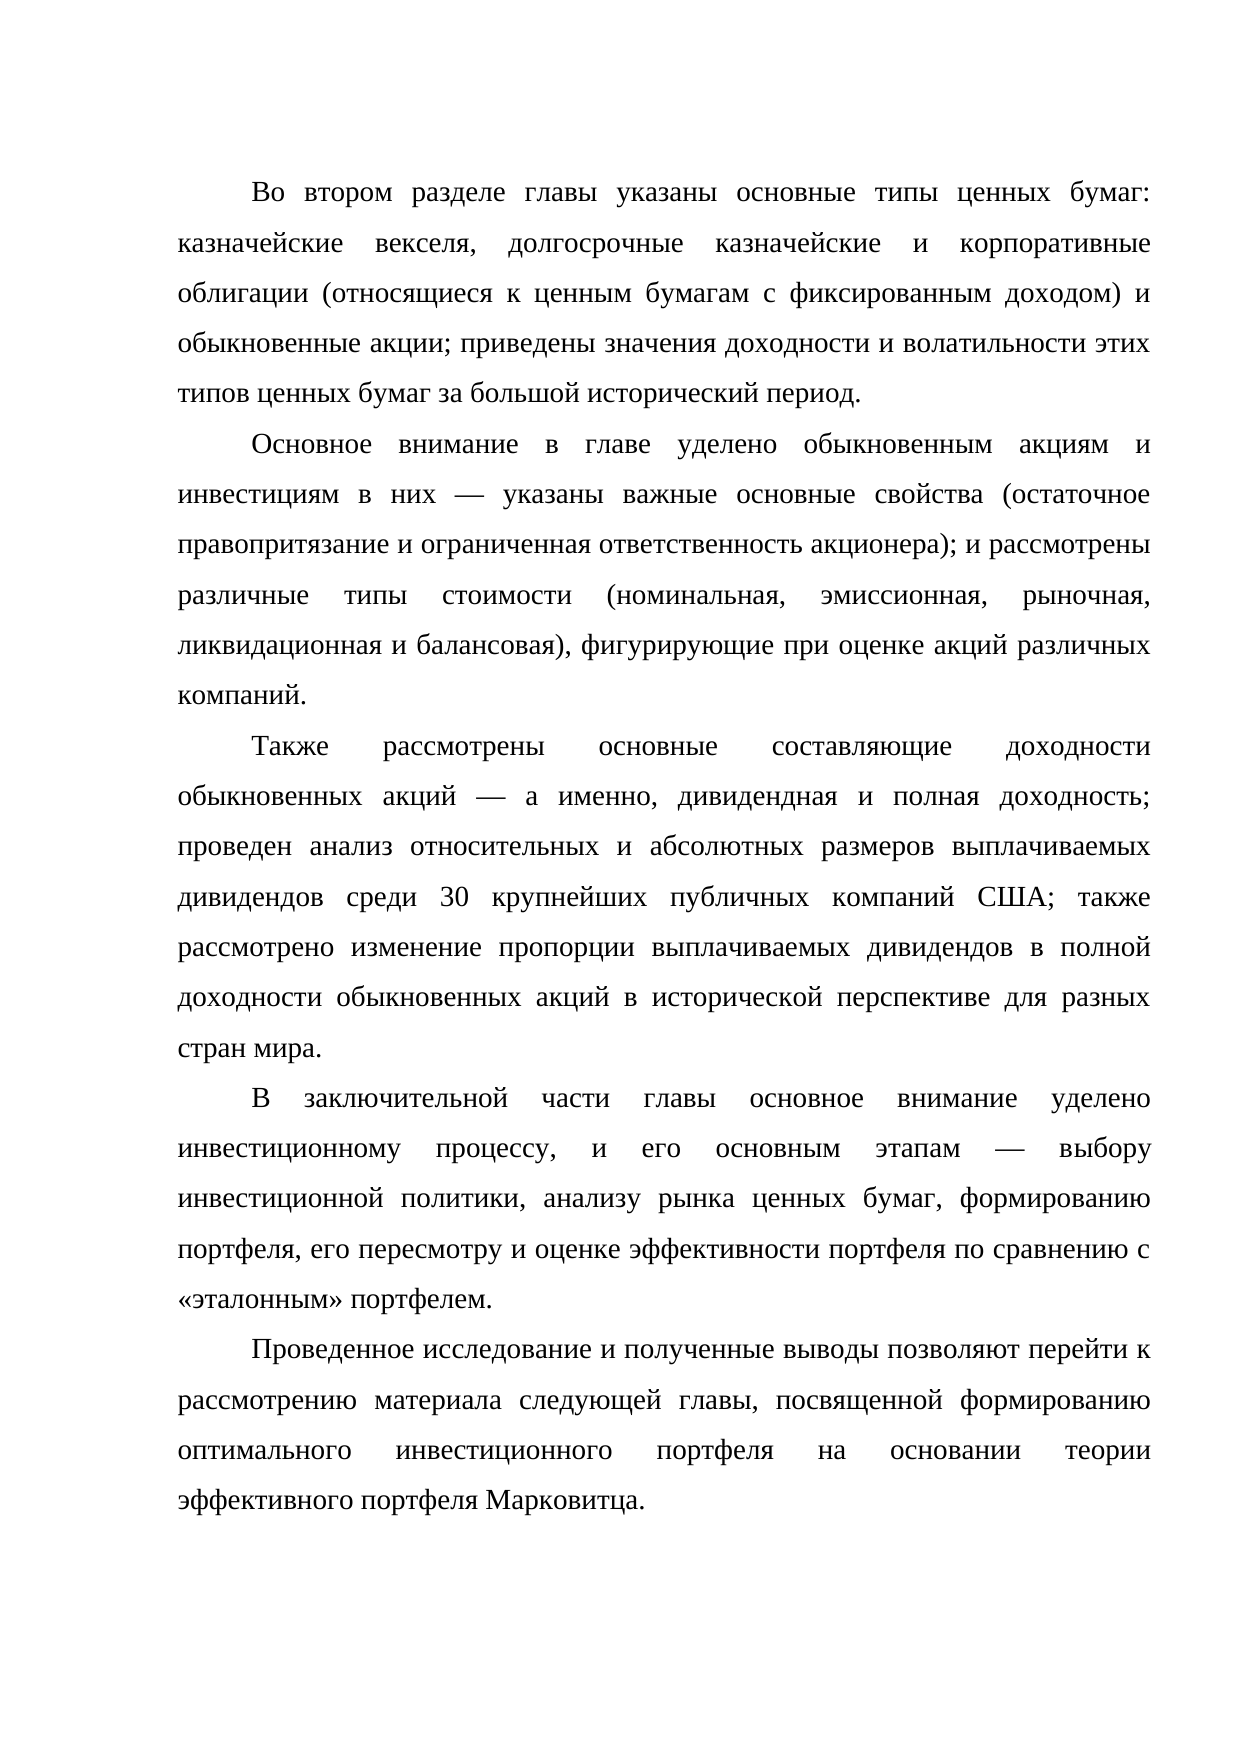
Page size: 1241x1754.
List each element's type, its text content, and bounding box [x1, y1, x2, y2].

text Во втором разделе главы указаны основные типы ценных бумаг: казначейские векселя, долгосрочные казначейские и корпоративные облигации (относящиеся к ценным бумагам с фиксированным доходом) и обыкновенные акции; приведены значения доходности и волатильности этих типов ценных бумаг за большой исторический период. [177, 174, 1152, 409]
text Основное внимание в главе уделено обыкновенным акциям и инвестициям в них — указаны важные основные свойства (остаточное правопритязание и ограниченная ответственность акционера); и рассмотрены различные типы стоимости (номинальная, эмиссионная, рыночная, ликвидационная и балансовая), фигурирующие при оценке акций различных компаний. [177, 426, 1152, 711]
text Также рассмотрены основные составляющие доходности обыкновенных акций — а именно, дивидендная и полная доходность; проведен анализ относительных и абсолютных размеров выплачиваемых дивидендов среди 30 крупнейших публичных компаний США; также рассмотрено изменение пропорции выплачиваемых дивидендов в полной доходности обыкновенных акций в исторической перспективе для разных стран мира. [177, 728, 1152, 1063]
text В заключительной части главы основное внимание уделено инвестиционному процессу, и его основным этапам — выбору инвестиционной политики, анализу рынка ценных бумаг, формированию портфеля, его пересмотру и оценке эффективности портфеля по сравнению с «эталонным» портфелем. [177, 1080, 1152, 1315]
text Проведенное исследование и полученные выводы позволяют перейти к рассмотрению материала следующей главы, посвященной формированию оптимального инвестиционного портфеля на основании теории эффективного портфеля Марковитца. [177, 1332, 1152, 1516]
